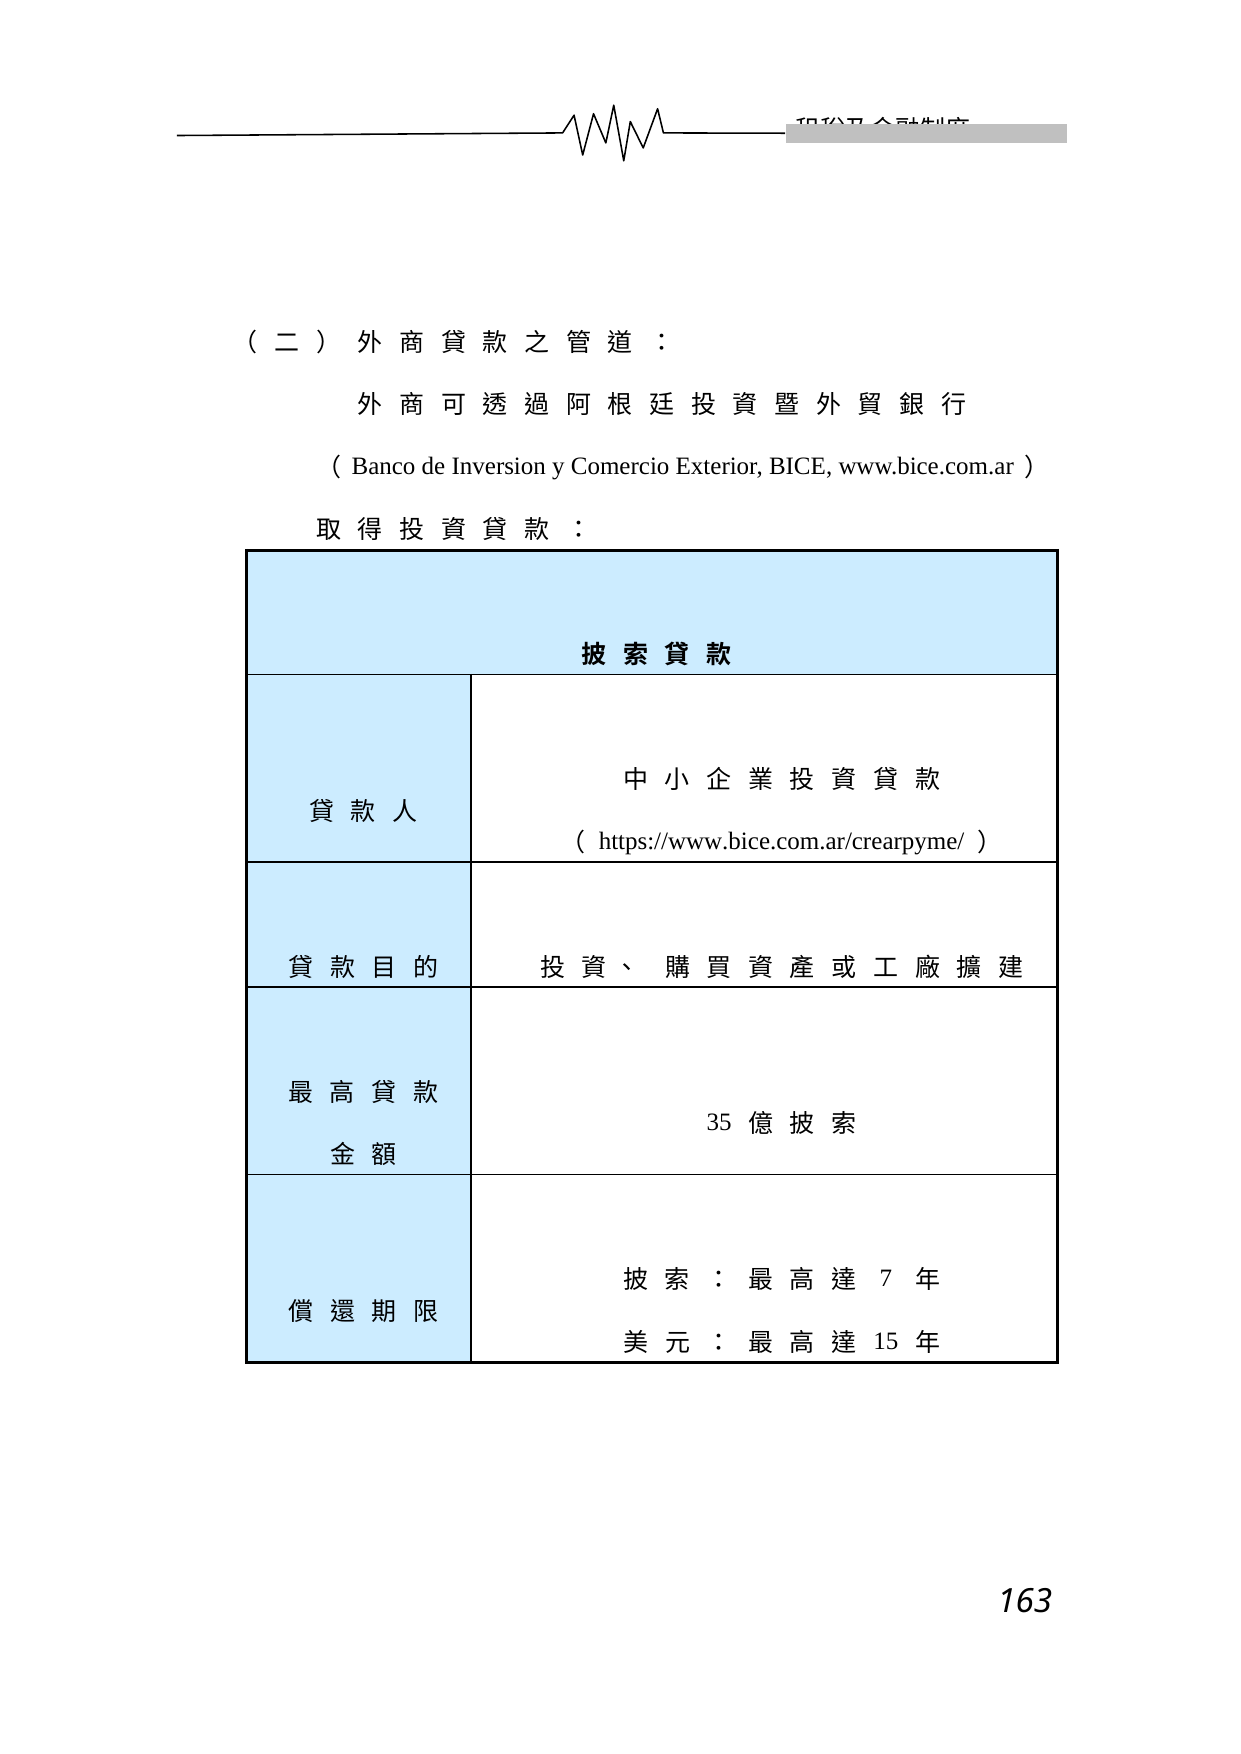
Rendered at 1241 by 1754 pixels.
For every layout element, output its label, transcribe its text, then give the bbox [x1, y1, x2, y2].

table_cell 投資、購買資產或工廠擴建 [472, 863, 1056, 986]
table_cell 貸款人 [248, 675, 470, 861]
table_cell 貸款目的 [248, 863, 470, 986]
table_cell 償還期限 [248, 1175, 470, 1361]
table_cell 35億披索 [472, 988, 1056, 1174]
table_cell 最高貸款金額 [248, 988, 470, 1174]
text 外商可透過阿根廷投資暨外貿銀行（Banco de Inversion y Comercio Exterior, BICE, www.bice.com.ar）取得投資貸款： [281, 361, 1058, 549]
text （二）外商貸款之管道： [207, 299, 1058, 361]
table_cell 披索：最高達7年 美元：最高達15年 [472, 1175, 1056, 1361]
table_header 披索貸款 [248, 552, 1056, 674]
table_cell 中小企業投資貸款 （https://www.bice.com.ar/crearpyme/） [472, 675, 1056, 861]
